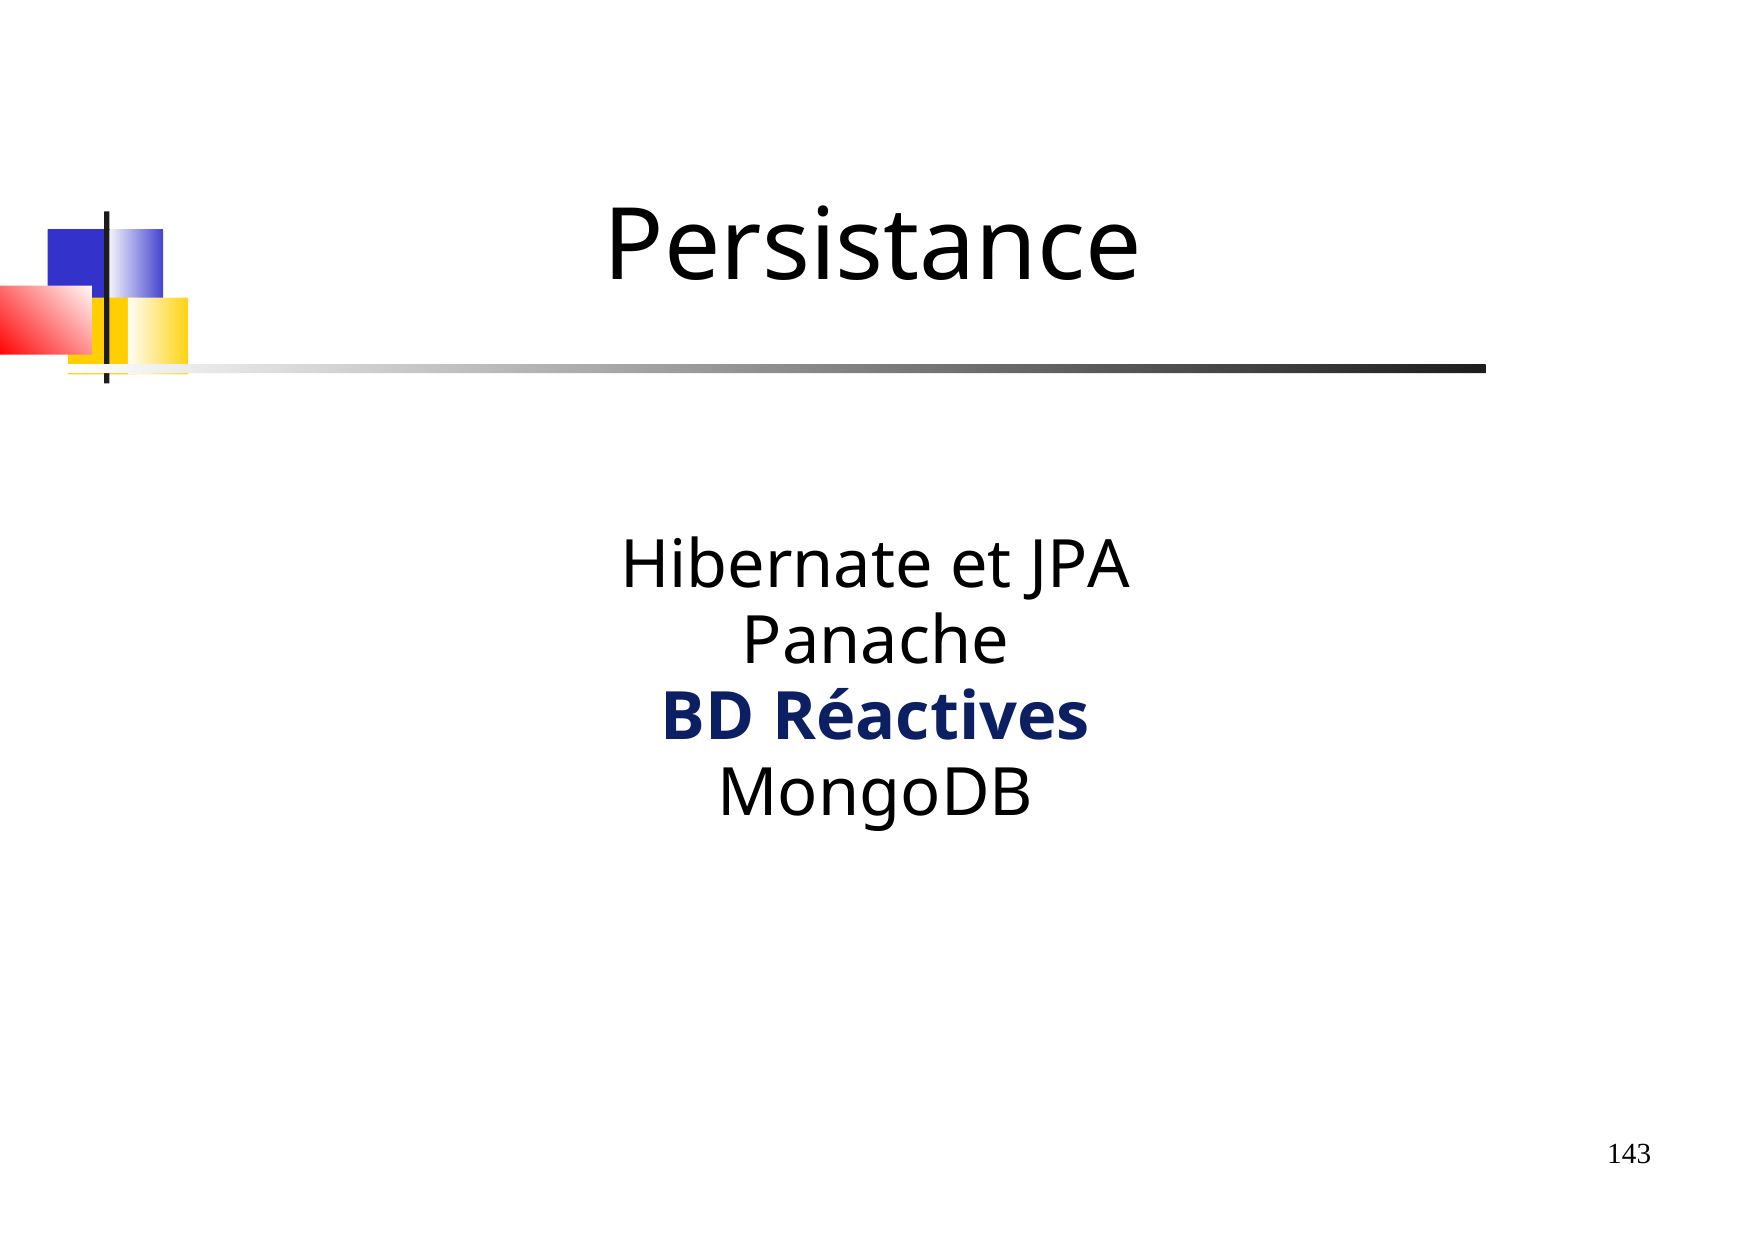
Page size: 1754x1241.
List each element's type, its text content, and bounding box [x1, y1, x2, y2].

subtitle Hibernate et JPA Panache BD Réactives MongoDB [179, 371, 1567, 1091]
title Persistance [179, 139, 1567, 351]
